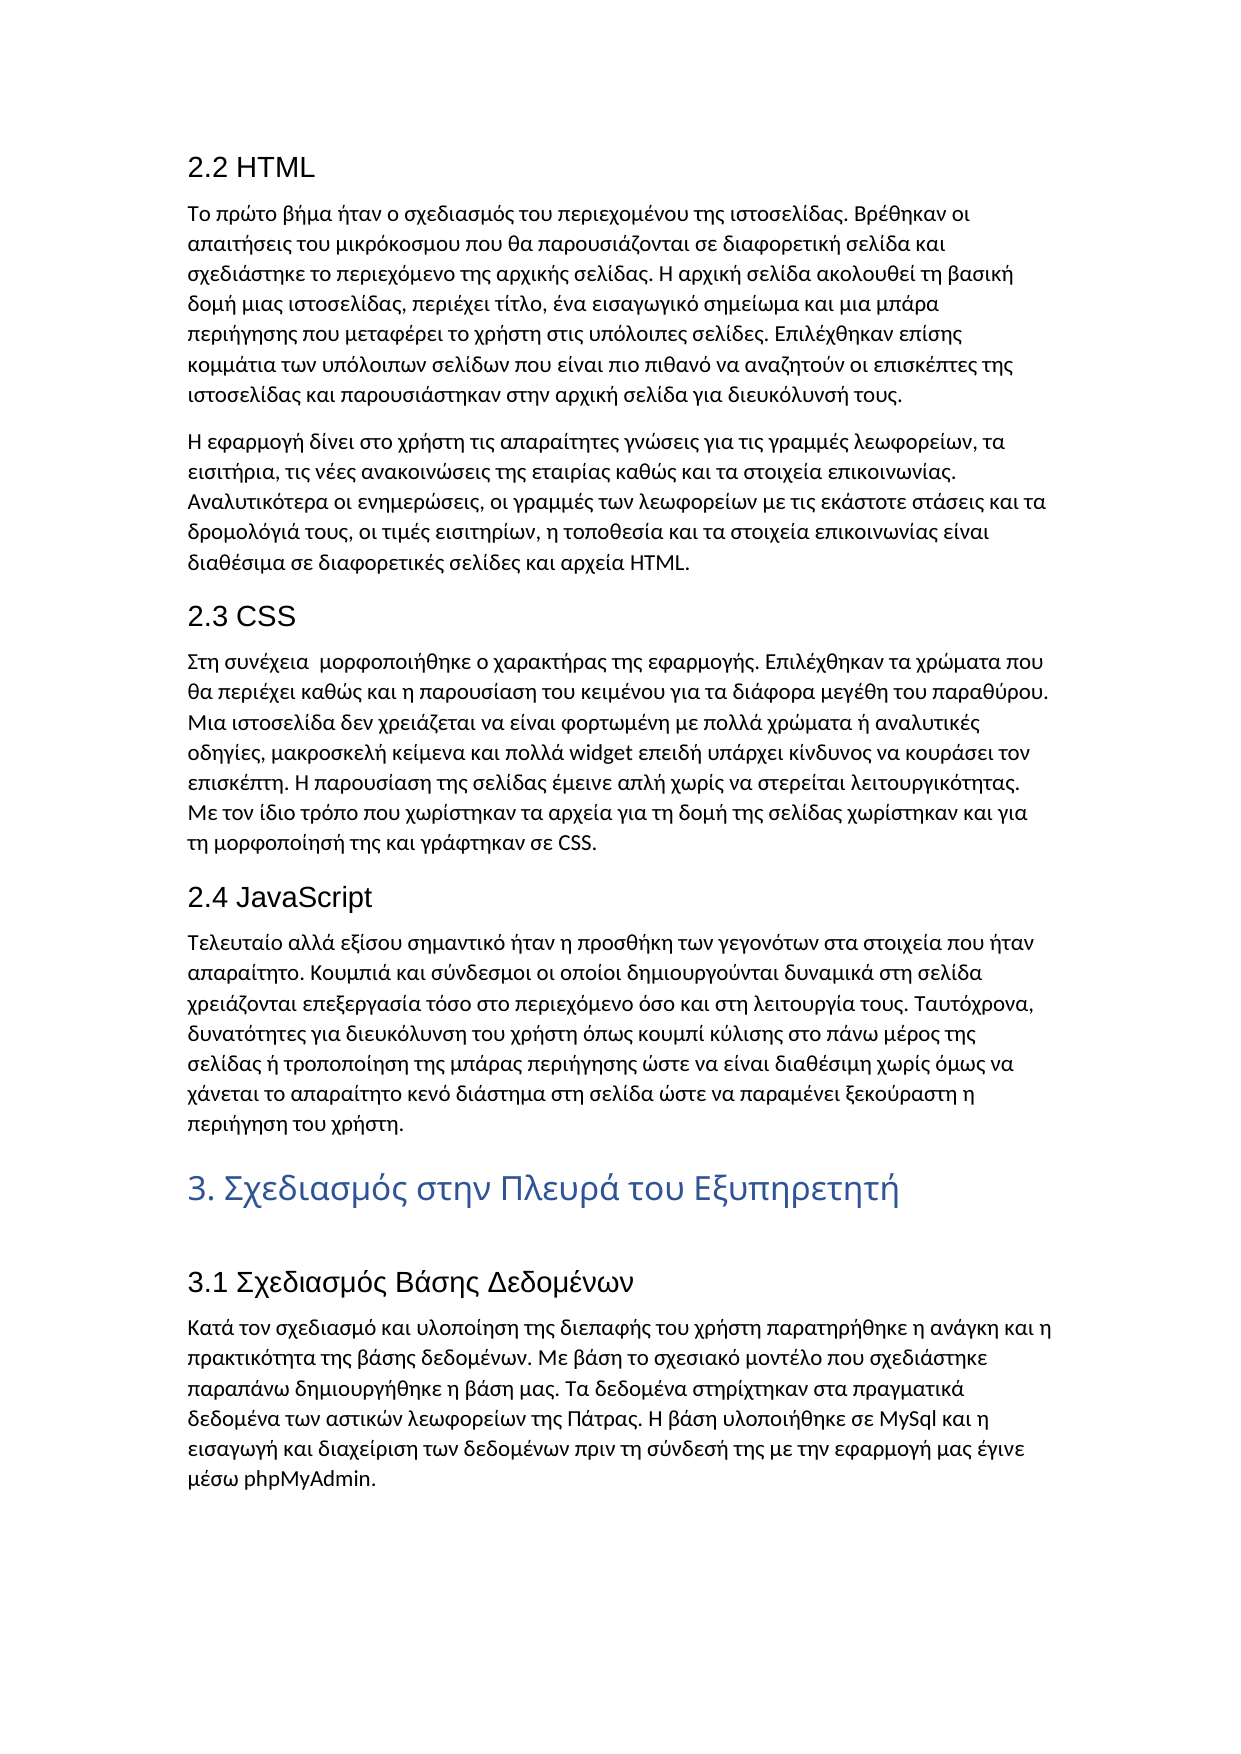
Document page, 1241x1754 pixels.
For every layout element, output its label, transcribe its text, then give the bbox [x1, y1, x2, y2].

text Η εφαρμογή δίνει στο χρήστη τις απαραίτητες γνώσεις για τις γραμμές λεωφορείων, τα εισιτήρια, τις νέες ανακοινώσεις της εταιρίας καθώς και τα στοιχεία επικοινωνίας. Αναλυτικότερα οι ενημερώσεις, οι γραμμές των λεωφορείων με τις εκάστοτε στάσεις και τα δρομολόγιά τους, οι τιμές εισιτηρίων, η τοποθεσία και τα στοιχεία επικοινωνίας είναι διαθέσιμα σε διαφορετικές σελίδες και αρχεία HTML. [187, 427, 1053, 576]
subtitle 3. Σχεδιασμός στην Πλευρά του Εξυπηρετητή [187, 1165, 1053, 1210]
subtitle 2.3 CSS [187, 599, 1053, 632]
subtitle 2.4 JavaScript [187, 879, 1053, 913]
text Τελευταίο αλλά εξίσου σημαντικό ήταν η προσθήκη των γεγονότων στα στοιχεία που ήταν απαραίτητο. Κουμπιά και σύνδεσμοι οι οποίοι δημιουργούνται δυναμικά στη σελίδα χρειάζονται επεξεργασία τόσο στο περιεχόμενο όσο και στη λειτουργία τους. Ταυτόχρονα, δυνατότητες για διευκόλυνση του χρήστη όπως κουμπί κύλισης στο πάνω μέρος της σελίδας ή τροποποίηση της μπάρας περιήγησης ώστε να είναι διαθέσιμη χωρίς όμως να χάνεται το απαραίτητο κενό διάστημα στη σελίδα ώστε να παραμένει ξεκούραστη η περιήγηση του χρήστη. [187, 928, 1053, 1137]
text Κατά τον σχεδιασμό και υλοποίηση της διεπαφής του χρήστη παρατηρήθηκε η ανάγκη και η πρακτικότητα της βάσης δεδομένων. Με βάση το σχεσιακό μοντέλο που σχεδιάστηκε παραπάνω δημιουργήθηκε η βάση μας. Τα δεδομένα στηρίχτηκαν στα πραγματικά δεδομένα των αστικών λεωφορείων της Πάτρας. Η βάση υλοποιήθηκε σε MySql και η εισαγωγή και διαχείριση των δεδομένων πριν τη σύνδεσή της με την εφαρμογή μας έγινε μέσω phpMyAdmin. [187, 1313, 1053, 1492]
subtitle 2.2 HTML [187, 150, 1053, 183]
text Στη συνέχεια μορφοποιήθηκε ο χαρακτήρας της εφαρμογής. Επιλέχθηκαν τα χρώματα που θα περιέχει καθώς και η παρουσίαση του κειμένου για τα διάφορα μεγέθη του παραθύρου. Μια ιστοσελίδα δεν χρειάζεται να είναι φορτωμένη με πολλά χρώματα ή αναλυτικές οδηγίες, μακροσκελή κείμενα και πολλά widget επειδή υπάρχει κίνδυνος να κουράσει τον επισκέπτη. Η παρουσίαση της σελίδας έμεινε απλή χωρίς να στερείται λειτουργικότητας. Με τον ίδιο τρόπο που χωρίστηκαν τα αρχεία για τη δομή της σελίδας χωρίστηκαν και για τη μορφοποίησή της και γράφτηκαν σε CSS. [187, 647, 1053, 857]
subtitle 3.1 Σχεδιασμός Βάσης Δεδομένων [187, 1265, 1053, 1298]
text Το πρώτο βήμα ήταν ο σχεδιασμός του περιεχομένου της ιστοσελίδας. Βρέθηκαν οι απαιτήσεις του μικρόκοσμου που θα παρουσιάζονται σε διαφορετική σελίδα και σχεδιάστηκε το περιεχόμενο της αρχικής σελίδας. Η αρχική σελίδα ακολουθεί τη βασική δομή μιας ιστοσελίδας, περιέχει τίτλο, ένα εισαγωγικό σημείωμα και μια μπάρα περιήγησης που μεταφέρει το χρήστη στις υπόλοιπες σελίδες. Επιλέχθηκαν επίσης κομμάτια των υπόλοιπων σελίδων που είναι πιο πιθανό να αναζητούν οι επισκέπτες της ιστοσελίδας και παρουσιάστηκαν στην αρχική σελίδα για διευκόλυνσή τους. [187, 199, 1053, 408]
